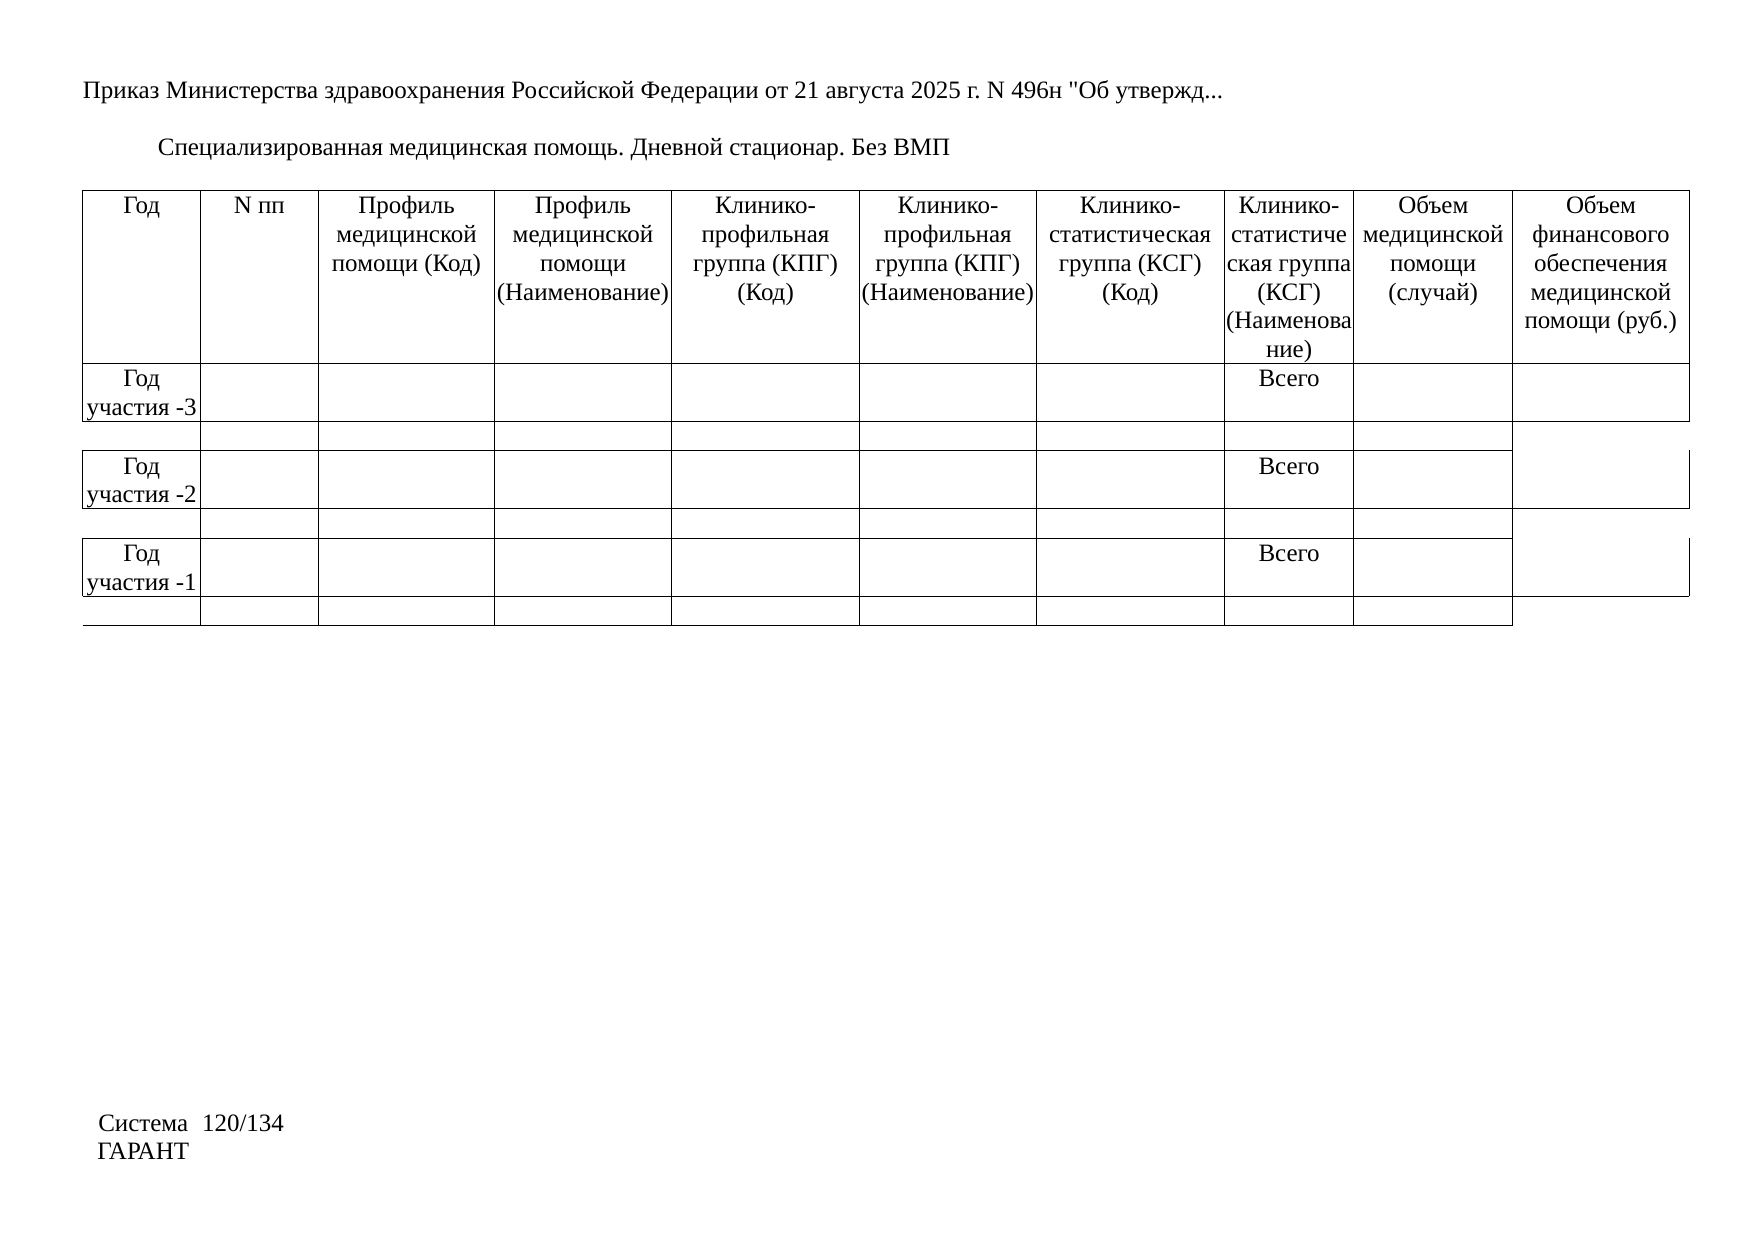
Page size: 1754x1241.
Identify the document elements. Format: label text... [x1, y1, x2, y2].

table_cell [672, 597, 859, 625]
table_cell [1513, 538, 1689, 596]
table_cell Всего [1225, 451, 1353, 508]
table_cell Год участия -1 [83, 539, 200, 596]
table_cell [1513, 509, 1689, 538]
table_cell [1513, 450, 1689, 508]
table_cell [1037, 597, 1224, 625]
table_cell [1037, 422, 1224, 450]
table_cell [1354, 364, 1512, 421]
table_cell [83, 509, 200, 538]
table_cell [319, 509, 494, 538]
table_cell [495, 422, 671, 450]
table_header Клинико-статистическая группа (КСГ) (Код) [1037, 191, 1224, 363]
text Специализированная медицинская помощь. Дневной стационар. Без ВМП [83, 132, 1671, 161]
table_cell [495, 597, 671, 625]
table_header Объем медицинской помощи (случай) [1354, 191, 1512, 363]
table_cell [1037, 539, 1224, 596]
table_cell [1225, 422, 1353, 450]
table_cell [1354, 422, 1512, 450]
table_cell [860, 451, 1036, 508]
table_cell [860, 509, 1036, 538]
table_cell [1513, 422, 1689, 450]
table_cell [1354, 597, 1512, 625]
table_cell [319, 422, 494, 450]
table_cell [860, 597, 1036, 625]
table_cell [201, 509, 318, 538]
table_header Год [83, 191, 200, 363]
table_header Объем финансового обеспечения медицинской помощи (руб.) [1513, 191, 1689, 363]
table_cell [1037, 509, 1224, 538]
table_cell Всего [1225, 539, 1353, 596]
table_cell [201, 422, 318, 450]
table_header Профиль медицинской помощи (Код) [319, 191, 494, 363]
table_cell [1354, 509, 1512, 538]
table_cell [1225, 509, 1353, 538]
table_cell [495, 539, 671, 596]
table_header Клинико-профильная группа (КПГ) (Код) [672, 191, 859, 363]
table_cell [83, 422, 200, 450]
table_cell [319, 539, 494, 596]
table_cell [1513, 364, 1689, 421]
table_cell Год участия -2 [83, 451, 200, 508]
table_header Клинико-статистическая группа (КСГ) (Наименование) [1225, 191, 1353, 363]
table_cell [672, 451, 859, 508]
table_cell [1513, 597, 1689, 625]
table_cell [495, 509, 671, 538]
table_header N пп [201, 191, 318, 363]
table_cell [201, 451, 318, 508]
table_cell [201, 364, 318, 421]
table_cell [1225, 597, 1353, 625]
table_cell [1354, 539, 1512, 596]
table_header Профиль медицинской помощи (Наименование) [495, 191, 671, 363]
table_cell [83, 597, 200, 625]
table_cell [672, 422, 859, 450]
table_cell Год участия -3 [83, 364, 200, 421]
table_cell [495, 451, 671, 508]
table_cell [319, 451, 494, 508]
table_cell [319, 597, 494, 625]
table_cell [860, 364, 1036, 421]
table_cell [1354, 451, 1512, 508]
table_cell [319, 364, 494, 421]
table_cell [860, 422, 1036, 450]
table_cell [1037, 451, 1224, 508]
table_cell [201, 597, 318, 625]
table_cell Всего [1225, 364, 1353, 421]
table_cell [672, 509, 859, 538]
table_header Клинико-профильная группа (КПГ) (Наименование) [860, 191, 1036, 363]
table_cell [201, 539, 318, 596]
table_cell [495, 364, 671, 421]
table_cell [672, 539, 859, 596]
table_cell [860, 539, 1036, 596]
table_cell [672, 364, 859, 421]
table_cell [1037, 364, 1224, 421]
